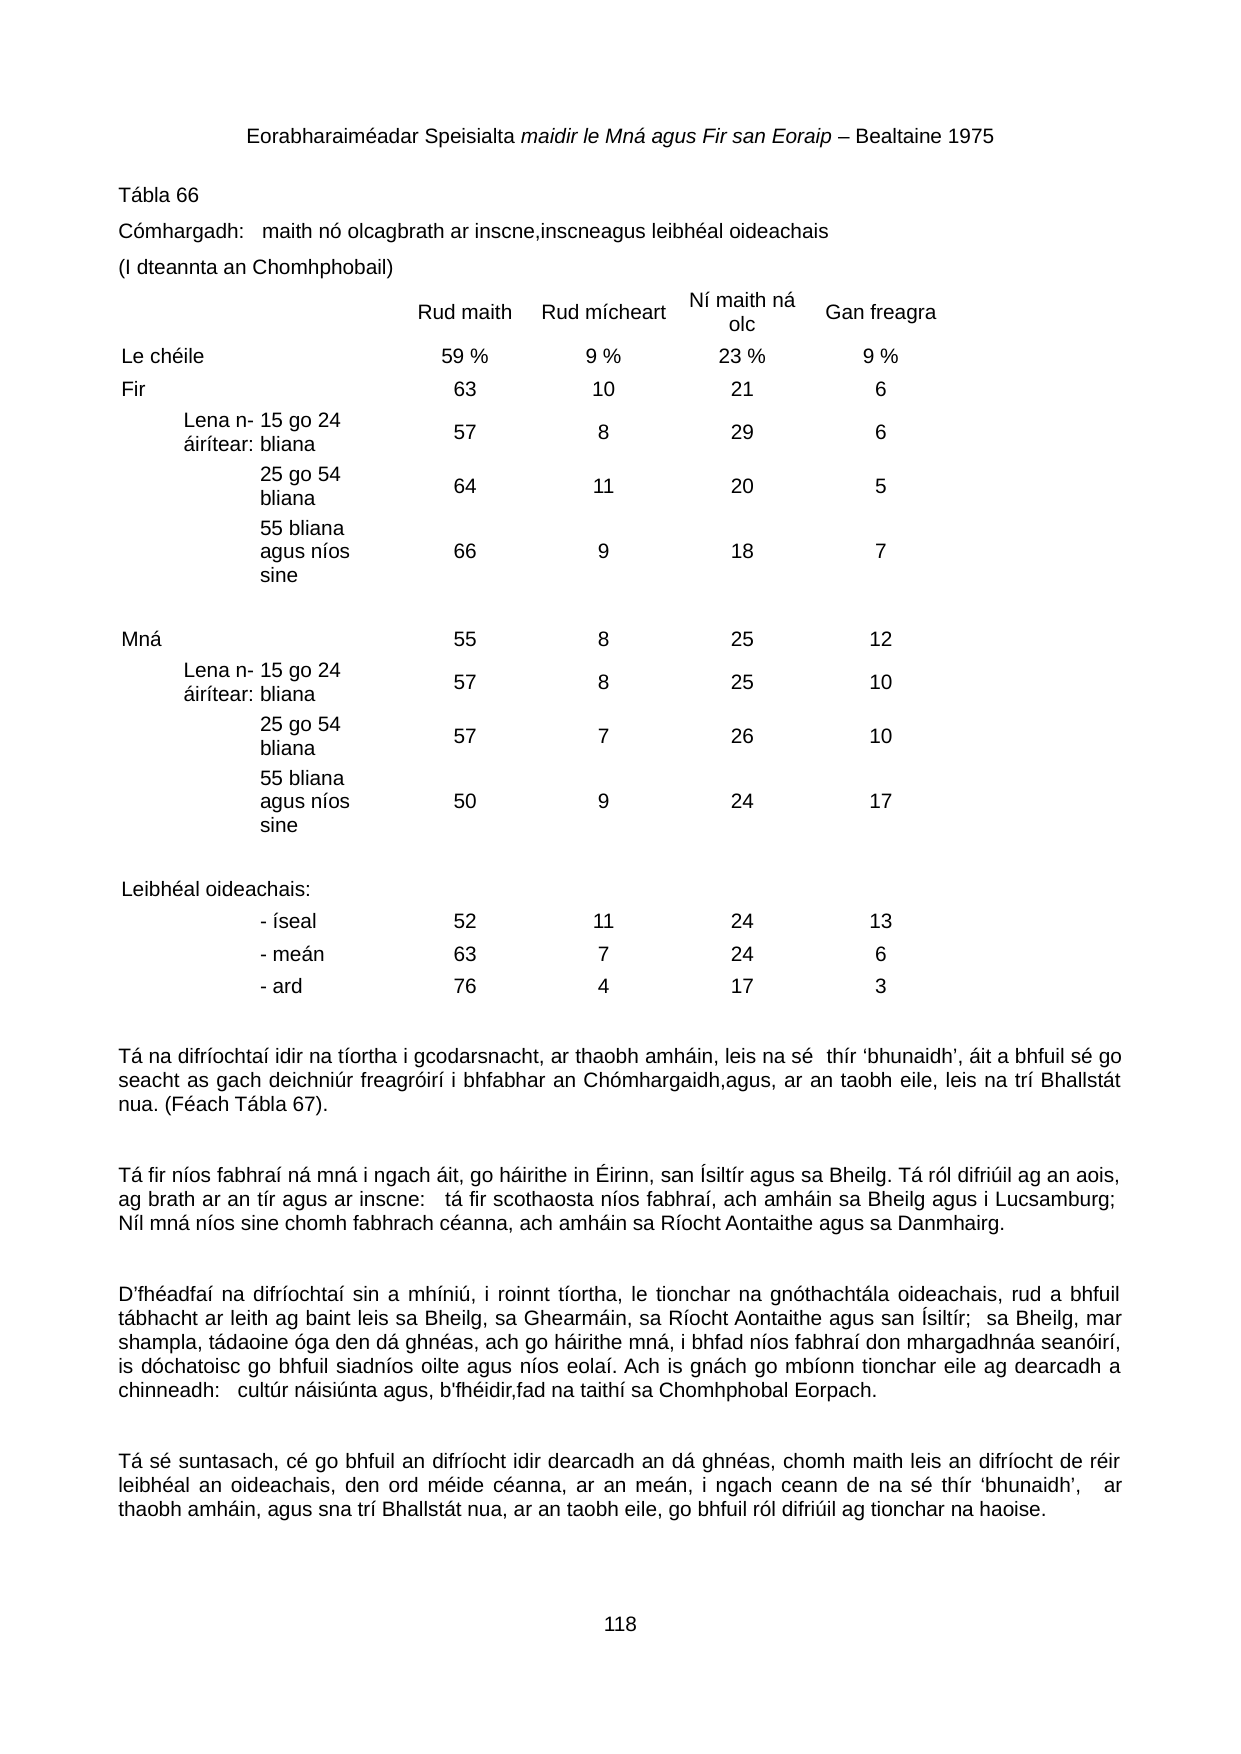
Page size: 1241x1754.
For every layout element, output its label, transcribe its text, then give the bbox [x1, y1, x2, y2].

table_cell 6 [811, 373, 950, 405]
table_cell - meán [257, 937, 395, 970]
table_cell 24 [673, 763, 811, 840]
table_cell 29 [673, 405, 811, 459]
table_cell [257, 840, 395, 872]
table_cell - ard [257, 970, 395, 1002]
table_cell 25 [673, 623, 811, 655]
table_cell 17 [673, 970, 811, 1002]
table_cell 7 [534, 937, 673, 970]
table_cell [118, 970, 257, 1002]
table_cell 66 [395, 513, 534, 590]
table_cell 76 [395, 970, 534, 1002]
table_cell 6 [811, 937, 950, 970]
table_cell 26 [673, 709, 811, 762]
table_cell [118, 513, 257, 590]
text (I dteannta an Chomhphobail) [118, 254, 1122, 278]
table_cell - íseal [257, 905, 395, 937]
table_cell Fir [118, 373, 257, 405]
table_cell 9 [534, 763, 673, 840]
table_cell 55 bliana agus níos sine [257, 763, 395, 840]
table_cell 4 [534, 970, 673, 1002]
table_cell 15 go 24 bliana [257, 655, 395, 709]
table_cell 5 [811, 459, 950, 512]
table_cell [811, 590, 950, 622]
table_cell 57 [395, 405, 534, 459]
table_cell [257, 590, 395, 622]
table_cell [534, 590, 673, 622]
table_cell [118, 709, 257, 762]
table_cell 11 [534, 459, 673, 512]
table_cell [811, 873, 950, 905]
table_cell 55 [395, 623, 534, 655]
table_cell [673, 840, 811, 872]
text D’fhéadfaí na difríochtaí sin a mhíniú, i roinnt tíortha, le tionchar na gnóthachtála oideachais, rud a bhfuil tábhacht ar leith ag baint leis sa Bheilg, sa Ghearmáin, sa Ríocht Aontaithe agus san Ísiltír; sa Bheilg, mar shampla, tádaoine óga den dá ghnéas, ach go háirithe mná, i bhfad níos fabhraí don mhargadhnáa seanóirí, is dóchatoisc go bhfuil siadníos oilte agus níos eolaí. Ach is gnách go mbíonn tionchar eile ag dearcadh a chinneadh: cultúr náisiúnta agus, b'fhéidir,fad na taithí sa Chomhphobal Eorpach. [118, 1282, 1122, 1402]
table_cell 3 [811, 970, 950, 1002]
table_cell [118, 763, 257, 840]
table_header Rud mícheart [534, 284, 673, 340]
table_cell 59 % [395, 340, 534, 372]
table_cell 11 [534, 905, 673, 937]
table_cell [118, 937, 257, 970]
table_cell [118, 590, 257, 622]
text Cómhargadh: maith nó olcagbrath ar inscne,inscneagus leibhéal oideachais [118, 219, 1122, 243]
text Tá na difríochtaí idir na tíortha i gcodarsnacht, ar thaobh amháin, leis na sé thír ‘bhunaidh’, áit a bhfuil sé go seacht as gach deichniúr freagróirí i bhfabhar an Chómhargaidh,agus, ar an taobh eile, leis na trí Bhallstát nua. (Féach Tábla 67). [118, 1043, 1122, 1115]
table_cell [118, 459, 257, 512]
text Tá sé suntasach, cé go bhfuil an difríocht idir dearcadh an dá ghnéas, chomh maith leis an difríocht de réir leibhéal an oideachais, den ord méide céanna, ar an meán, i ngach ceann de na sé thír ‘bhunaidh’, ar thaobh amháin, agus sna trí Bhallstát nua, ar an taobh eile, go bhfuil ról difriúil ag tionchar na haoise. [118, 1449, 1122, 1521]
table_cell 13 [811, 905, 950, 937]
table_cell 57 [395, 709, 534, 762]
table_cell [257, 340, 395, 372]
table_cell 12 [811, 623, 950, 655]
table_cell 10 [811, 655, 950, 709]
table_cell Mná [118, 623, 257, 655]
table_cell 7 [534, 709, 673, 762]
table_cell 57 [395, 655, 534, 709]
table_header Gan freagra [811, 284, 950, 340]
table_cell 24 [673, 905, 811, 937]
text Tá fir níos fabhraí ná mná i ngach áit, go háirithe in Éirinn, san Ísiltír agus sa Bheilg. Tá ról difriúil ag an aois, ag brath ar an tír agus ar inscne: tá fir scothaosta níos fabhraí, ach amháin sa Bheilg agus i Lucsamburg; Níl mná níos sine chomh fabhrach céanna, ach amháin sa Ríocht Aontaithe agus sa Danmhairg. [118, 1163, 1122, 1234]
table_header [118, 284, 257, 340]
table_cell 21 [673, 373, 811, 405]
table_cell 9 [534, 513, 673, 590]
text Tábla 66 [118, 183, 1122, 207]
table_cell [395, 840, 534, 872]
table_cell 9 % [534, 340, 673, 372]
table_header Ní maith ná olc [673, 284, 811, 340]
table_cell [534, 840, 673, 872]
table_cell 10 [534, 373, 673, 405]
table_cell 64 [395, 459, 534, 512]
table_cell 23 % [673, 340, 811, 372]
table_cell 25 go 54 bliana [257, 459, 395, 512]
table_cell 10 [811, 709, 950, 762]
table_cell 8 [534, 405, 673, 459]
table_cell [534, 873, 673, 905]
table_header Rud maith [395, 284, 534, 340]
table_cell Lena n-áirítear: [118, 655, 257, 709]
table_header [257, 284, 395, 340]
table_cell [395, 873, 534, 905]
table_cell [257, 623, 395, 655]
table_cell 25 [673, 655, 811, 709]
table_cell 55 bliana agus níos sine [257, 513, 395, 590]
table_cell 52 [395, 905, 534, 937]
table_cell 8 [534, 623, 673, 655]
table_cell 17 [811, 763, 950, 840]
table_cell 6 [811, 405, 950, 459]
table_cell Lena n-áirítear: [118, 405, 257, 459]
table_cell 24 [673, 937, 811, 970]
table_cell [118, 840, 257, 872]
table_cell Leibhéal oideachais: [118, 873, 395, 905]
table_cell Le chéile [118, 340, 257, 372]
table_cell 7 [811, 513, 950, 590]
table_cell [395, 590, 534, 622]
table_cell 9 % [811, 340, 950, 372]
table_cell [811, 840, 950, 872]
table_cell [118, 905, 257, 937]
table_cell 50 [395, 763, 534, 840]
table_cell [257, 373, 395, 405]
table_cell 18 [673, 513, 811, 590]
table_cell [673, 590, 811, 622]
table_cell [673, 873, 811, 905]
table_cell 63 [395, 937, 534, 970]
table_cell 20 [673, 459, 811, 512]
table_cell 25 go 54 bliana [257, 709, 395, 762]
table_cell 63 [395, 373, 534, 405]
table_cell 8 [534, 655, 673, 709]
table_cell 15 go 24 bliana [257, 405, 395, 459]
